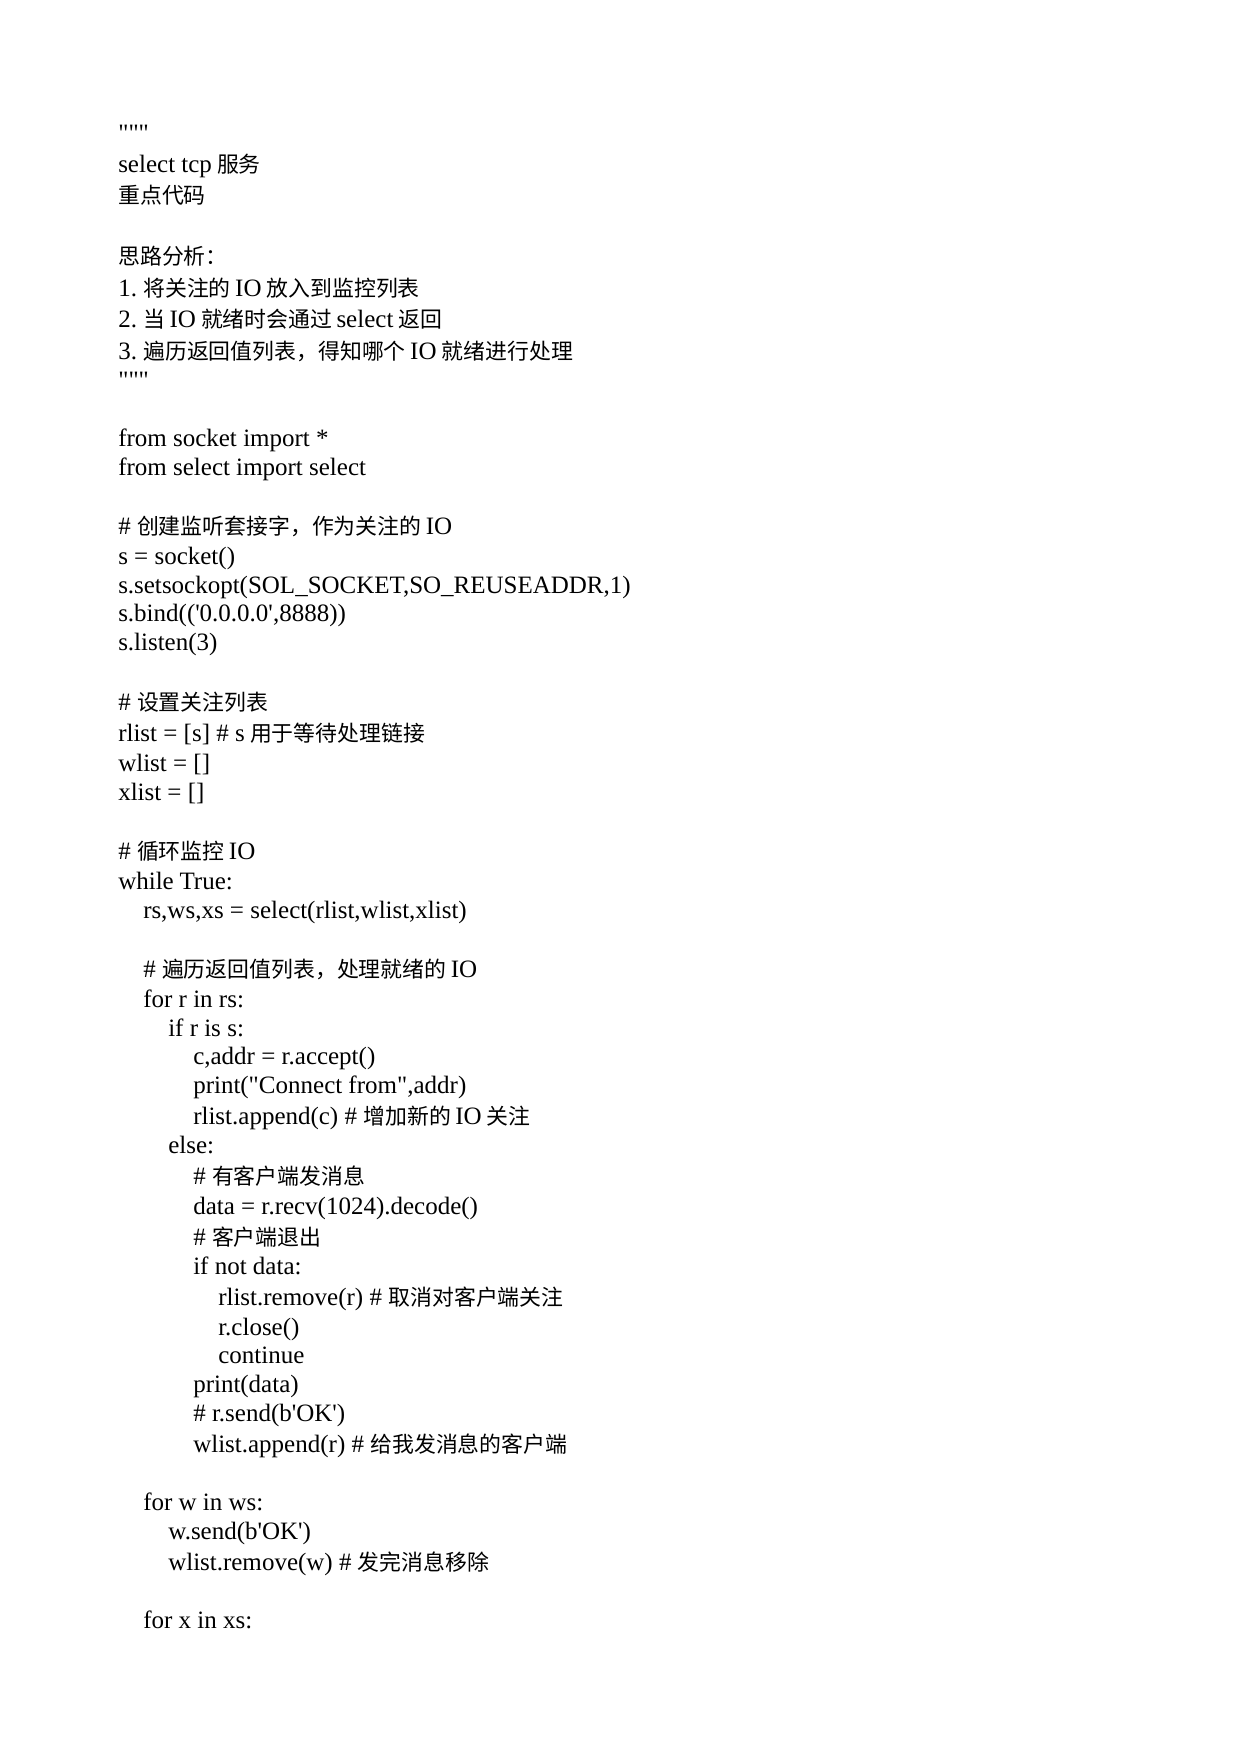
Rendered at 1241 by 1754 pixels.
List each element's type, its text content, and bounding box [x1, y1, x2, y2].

text # 有客户端发消息 [118, 1159, 1122, 1191]
text rs,ws,xs = select(rlist,wlist,xlist) [118, 895, 1122, 923]
text wlist.append(r) # 给我发消息的客户端 [118, 1427, 1122, 1458]
text s.setsockopt(SOL_SOCKET,SO_REUSEADDR,1) [118, 570, 1122, 598]
text w.send(b'OK') [118, 1516, 1122, 1545]
text 2. 当IO就绪时会通过select返回 [118, 302, 1122, 334]
text """ [118, 366, 1122, 394]
text # 客户端退出 [118, 1220, 1122, 1251]
text 3. 遍历返回值列表，得知哪个IO就绪进行处理 [118, 334, 1122, 366]
text data = r.recv(1024).decode() [118, 1191, 1122, 1220]
text continue [118, 1341, 1122, 1369]
text from socket import * [118, 423, 1122, 452]
text # 遍历返回值列表，处理就绪的IO [118, 952, 1122, 984]
text rlist = [s] # s用于等待处理链接 [118, 716, 1122, 748]
text rlist.remove(r) # 取消对客户端关注 [118, 1280, 1122, 1312]
text for w in ws: [118, 1487, 1122, 1516]
text # 循环监控IO [118, 834, 1122, 866]
text 1. 将关注的IO放入到监控列表 [118, 271, 1122, 302]
text print("Connect from",addr) [118, 1070, 1122, 1099]
text c,addr = r.accept() [118, 1041, 1122, 1070]
text while True: [118, 866, 1122, 895]
text # r.send(b'OK') [118, 1398, 1122, 1427]
text rlist.append(c) # 增加新的IO关注 [118, 1099, 1122, 1131]
text """ [118, 118, 1122, 147]
text else: [118, 1131, 1122, 1159]
text for r in rs: [118, 984, 1122, 1013]
text from select import select [118, 452, 1122, 481]
text if r is s: [118, 1013, 1122, 1041]
text s = socket() [118, 541, 1122, 570]
text for x in xs: [118, 1605, 1122, 1634]
text r.close() [118, 1312, 1122, 1341]
text 重点代码 [118, 178, 1122, 210]
text # 创建监听套接字，作为关注的IO [118, 509, 1122, 541]
text # 设置关注列表 [118, 685, 1122, 716]
text wlist.remove(w) # 发完消息移除 [118, 1545, 1122, 1576]
text s.listen(3) [118, 627, 1122, 656]
text print(data) [118, 1369, 1122, 1398]
text select tcp服务 [118, 147, 1122, 178]
text 思路分析： [118, 239, 1122, 271]
text wlist = [] [118, 748, 1122, 777]
text s.bind(('0.0.0.0',8888)) [118, 598, 1122, 627]
text if not data: [118, 1251, 1122, 1280]
text xlist = [] [118, 777, 1122, 806]
